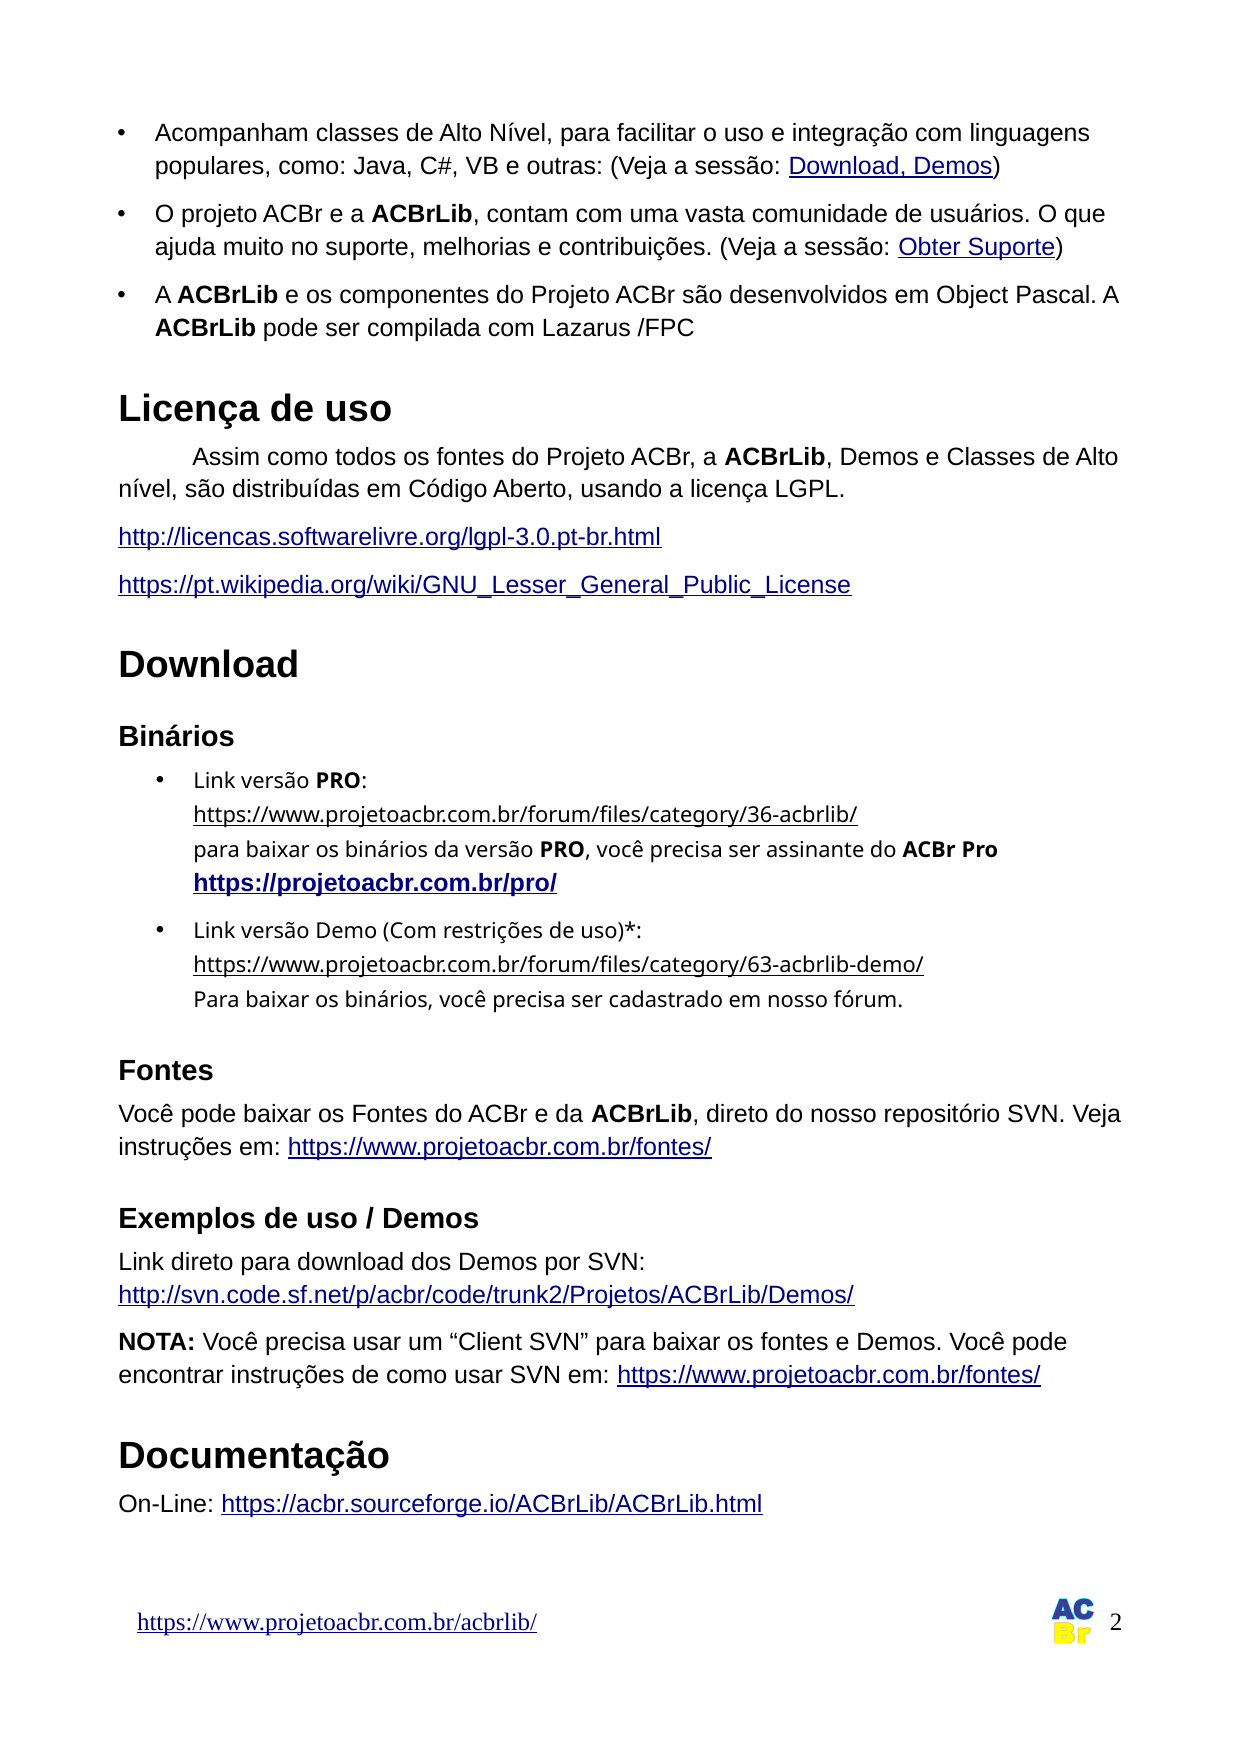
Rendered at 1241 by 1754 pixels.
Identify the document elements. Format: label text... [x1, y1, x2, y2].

subtitle Binários [118, 719, 1122, 753]
text http://licencas.softwarelivre.org/lgpl-3.0.pt-br.html [118, 522, 1122, 551]
text Link direto para download dos Demos por SVN: http://svn.code.sf.net/p/acbr/code/trunk2/Projetos/ACBrLib/Demos/ [118, 1247, 1122, 1308]
list Link versão Demo (Com restrições de uso)*: https://www.projetoacbr.com.br/forum/files/category/63-acbrlib-demo/ Para baixar os binários, você precisa ser cadastrado em nosso fórum. [156, 915, 1122, 1013]
subtitle Documentação [118, 1433, 1122, 1477]
list O projeto ACBr e a ACBrLib, contam com uma vasta comunidade de usuários. O que ajuda muito no suporte, melhorias e contribuições. (Veja a sessão: Obter Suporte) [117, 199, 1122, 261]
subtitle Licença de uso [118, 385, 1122, 429]
subtitle Fontes [118, 1053, 1122, 1087]
text Você pode baixar os Fontes do ACBr e da ACBrLib, direto do nosso repositório SVN. Veja instruções em: https://www.projetoacbr.com.br/fontes/ [118, 1099, 1122, 1161]
text https://pt.wikipedia.org/wiki/GNU_Lesser_General_Public_License [118, 570, 1122, 598]
picture [1048, 1597, 1097, 1645]
subtitle Download [118, 642, 1122, 686]
text Assim como todos os fontes do Projeto ACBr, a ACBrLib, Demos e Classes de Alto nível, são distribuídas em Código Aberto, usando a licença LGPL. [118, 441, 1122, 503]
list A ACBrLib e os componentes do Projeto ACBr são desenvolvidos em Object Pascal. A ACBrLib pode ser compilada com Lazarus /FPC [117, 279, 1122, 341]
list Link versão PRO: https://www.projetoacbr.com.br/forum/files/category/36-acbrlib/ para baixar os binários da versão PRO, você precisa ser assinante do ACBr Pro https://projetoacbr.com.br/pro/ [156, 765, 1122, 896]
text On-Line: https://acbr.sourceforge.io/ACBrLib/ACBrLib.html [118, 1489, 1122, 1518]
list Acompanham classes de Alto Nível, para facilitar o uso e integração com linguagens populares, como: Java, C#, VB e outras: (Veja a sessão: Download, Demos) [117, 118, 1122, 180]
subtitle Exemplos de uso / Demos [118, 1201, 1122, 1234]
text NOTA: Você precisa usar um “Client SVN” para baixar os fontes e Demos. Você pode encontrar instruções de como usar SVN em: https://www.projetoacbr.com.br/fontes/ [118, 1327, 1122, 1389]
